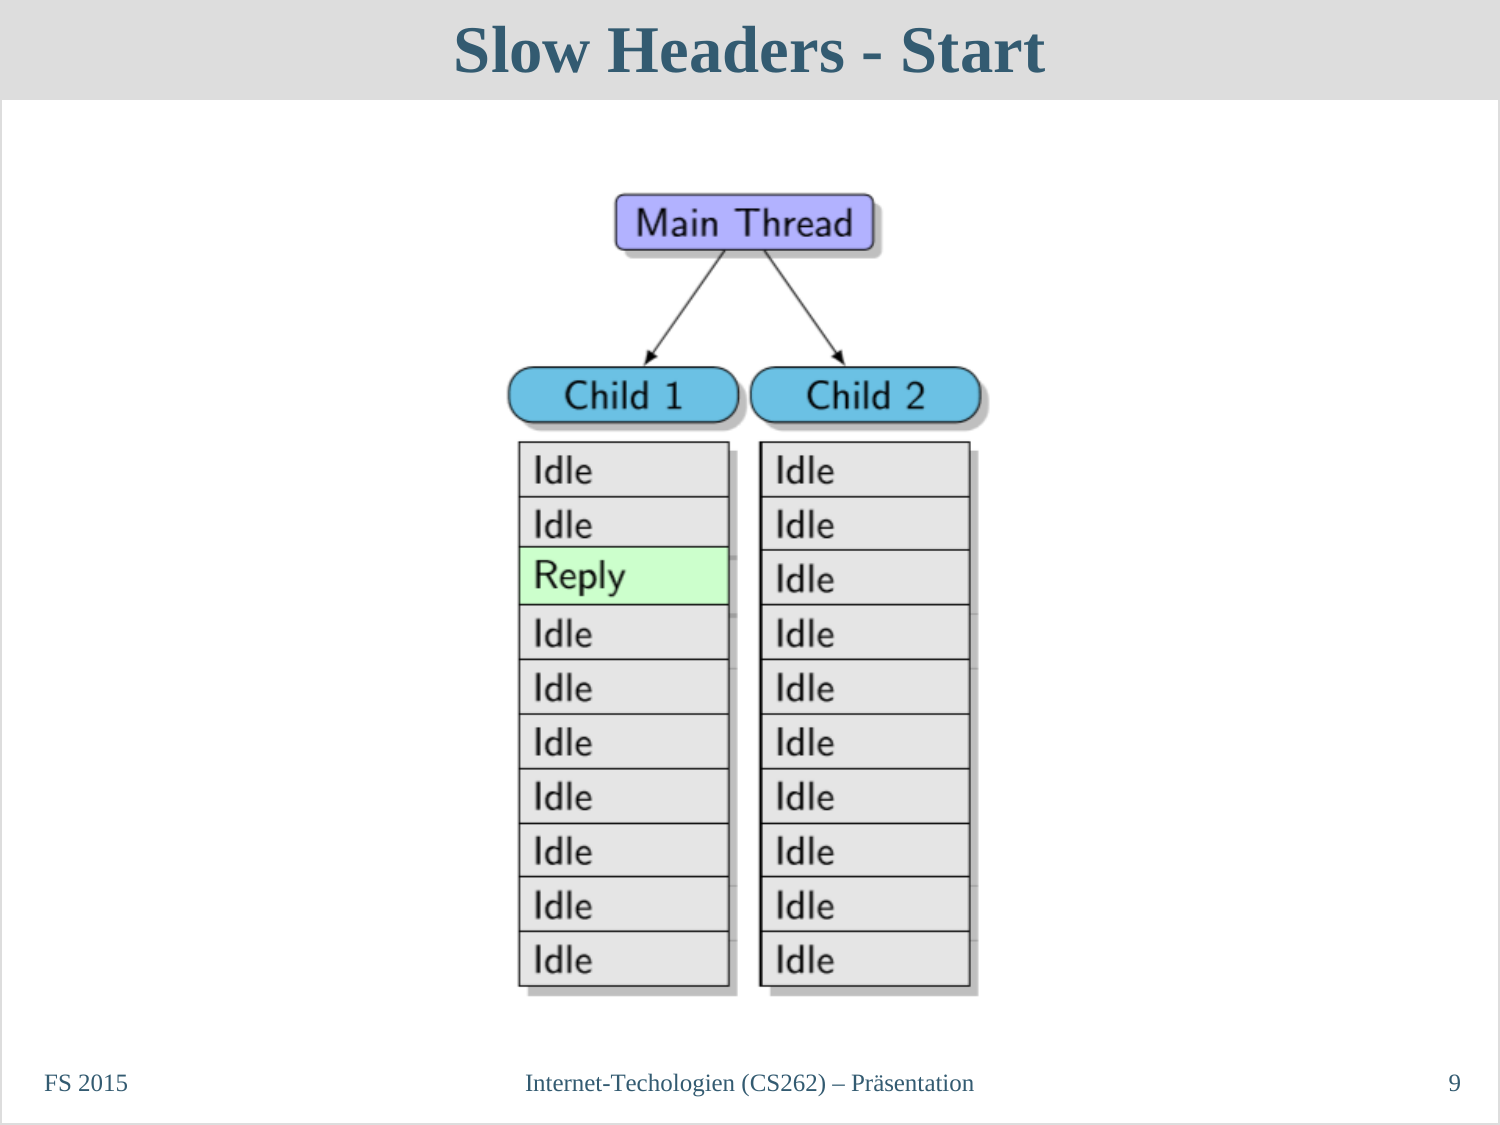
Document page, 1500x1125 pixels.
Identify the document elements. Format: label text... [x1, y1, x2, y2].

text_box [1375, 1058, 1477, 1097]
title Slow Headers - Start [0, 0, 1500, 100]
text_box Internet-Techologien (CS262) – Präsentation [300, 1058, 1201, 1107]
text_box FS 2015 [29, 1058, 195, 1097]
picture [125, 190, 1376, 998]
